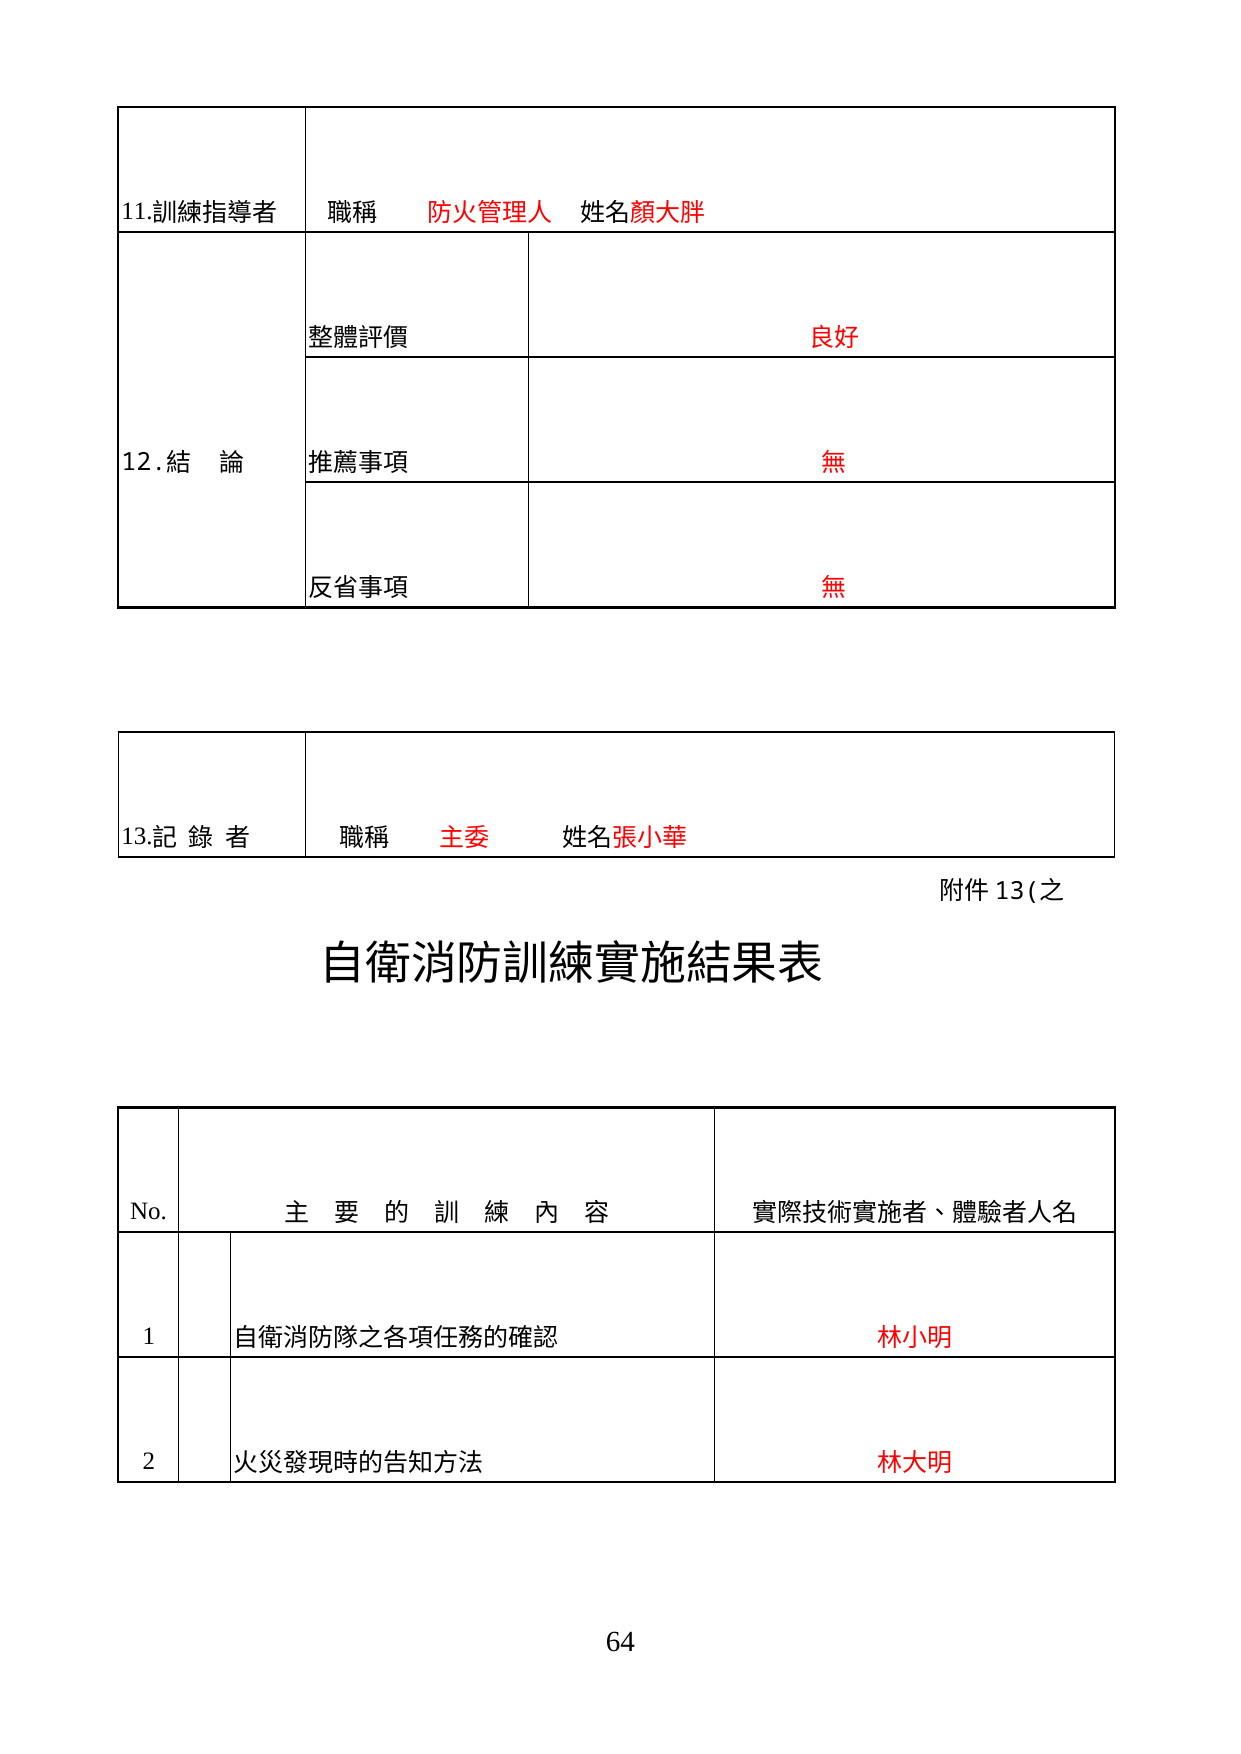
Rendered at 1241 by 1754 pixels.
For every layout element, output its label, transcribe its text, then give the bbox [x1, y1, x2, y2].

table_cell [231, 609, 305, 731]
table_header 主 要 的 訓 練 內 容 [179, 1109, 714, 1231]
table_cell 無 [529, 358, 1114, 481]
table_cell 職稱 主委 姓名張小華 [306, 733, 1114, 856]
table_header No. [119, 1109, 178, 1231]
table_cell [1012, 609, 1115, 731]
table_cell 1 [119, 1233, 178, 1356]
table_cell [119, 481, 305, 606]
table_cell 自衛消防隊之各項任務的確認 [231, 1233, 714, 1356]
table_cell [179, 1358, 230, 1481]
table_cell 職稱 防火管理人 姓名顏大胖 [306, 108, 1114, 231]
table_cell 11.訓練指導者 [119, 108, 305, 231]
table_cell 推薦事項 [306, 358, 528, 481]
table_cell 林大明 [715, 1358, 1114, 1481]
table_cell 良好 [529, 233, 1114, 356]
table_cell [305, 609, 788, 731]
table_cell 林小明 [715, 1233, 1114, 1356]
text 自衛消防訓練實施結果表 [319, 926, 847, 993]
table_cell [900, 609, 1012, 731]
table_cell 無 [529, 483, 1114, 606]
table_cell [118, 609, 231, 731]
table_cell 整體評價 [306, 233, 528, 356]
table_cell 2 [119, 1358, 178, 1481]
text 附件13(之1) [939, 870, 1095, 905]
table_cell 13.記 錄 者 [119, 733, 305, 856]
table_cell [119, 233, 305, 356]
table_cell [179, 1233, 230, 1356]
table_cell [789, 609, 900, 731]
table_cell 反省事項 [306, 483, 528, 606]
table_cell 12.結 論 [119, 356, 305, 481]
table_header 實際技術實施者、體驗者人名 [715, 1109, 1114, 1231]
table_cell 火災發現時的告知方法 [231, 1358, 714, 1481]
